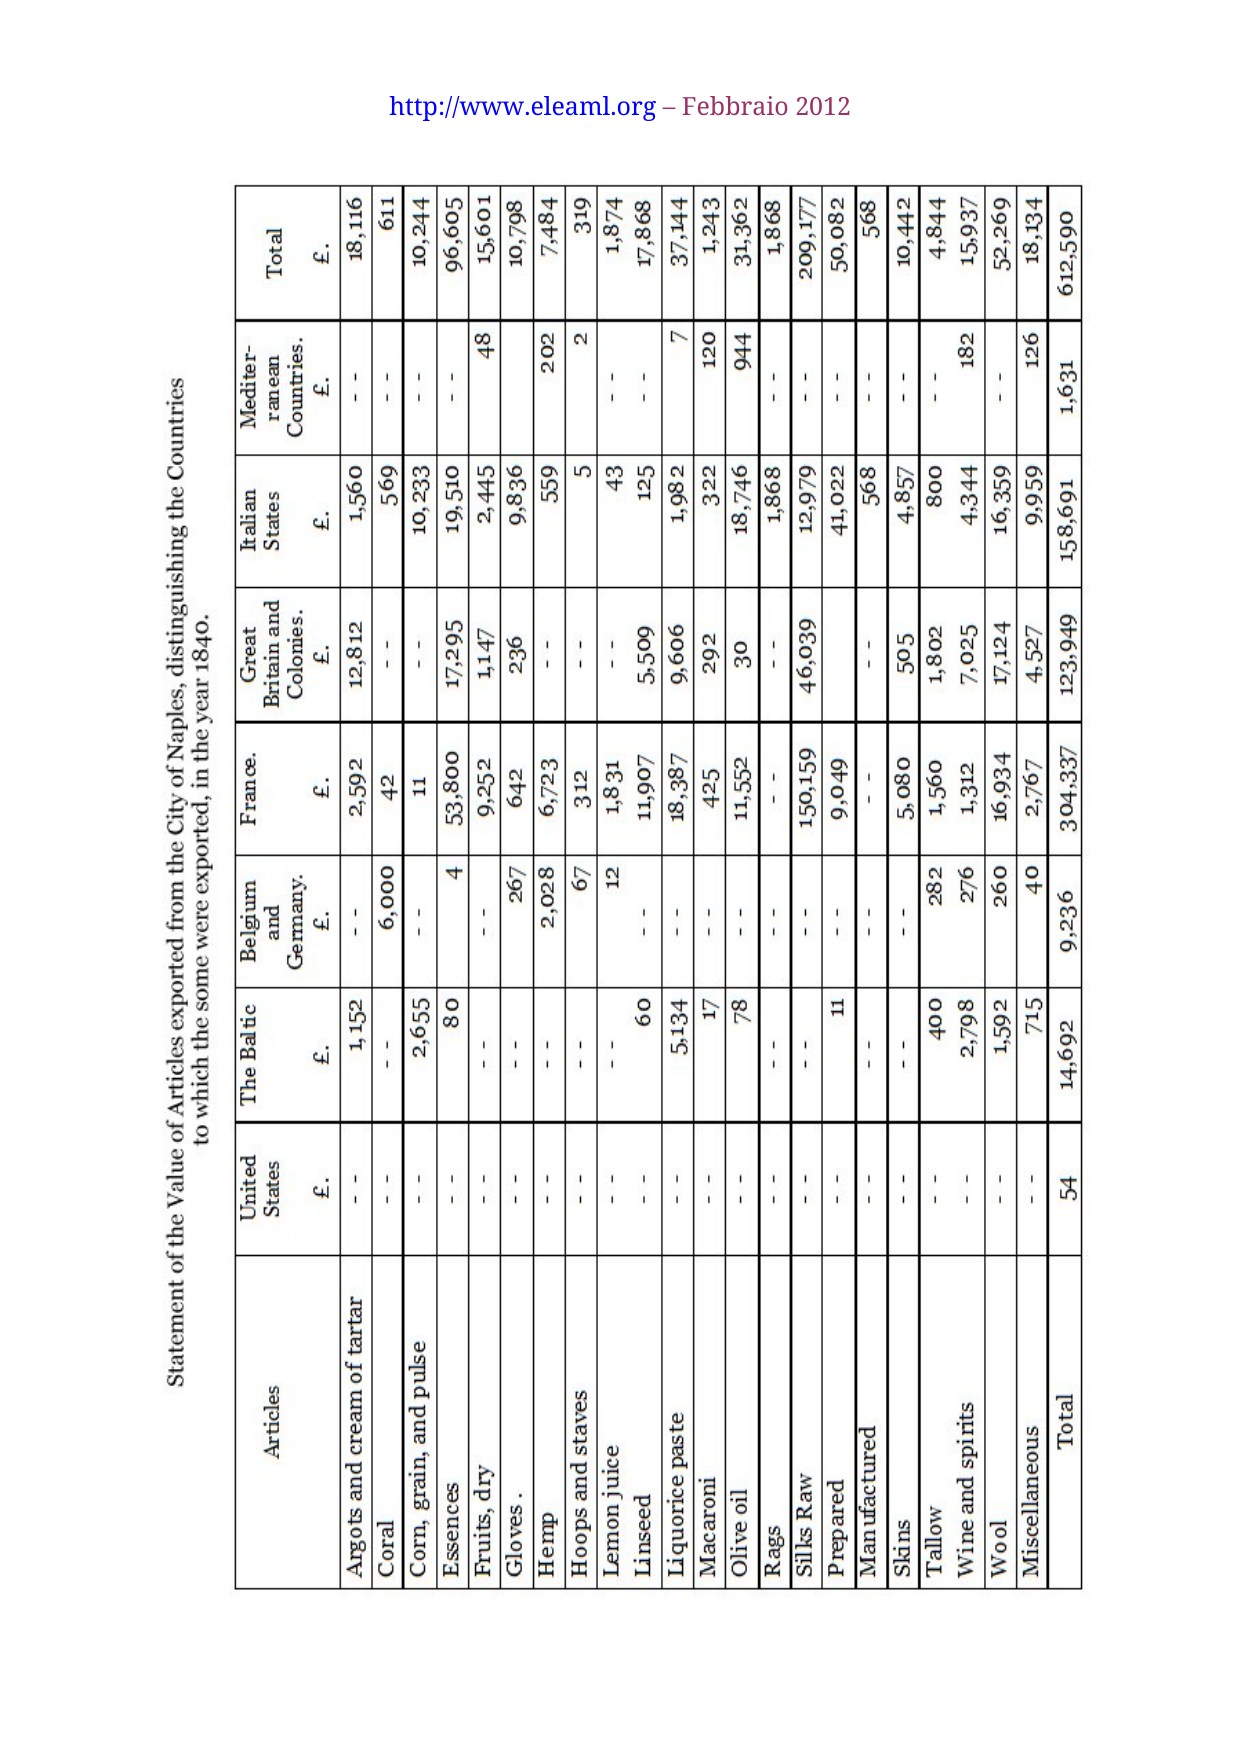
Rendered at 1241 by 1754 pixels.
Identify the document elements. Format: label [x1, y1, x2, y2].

picture [142, 169, 1099, 1621]
